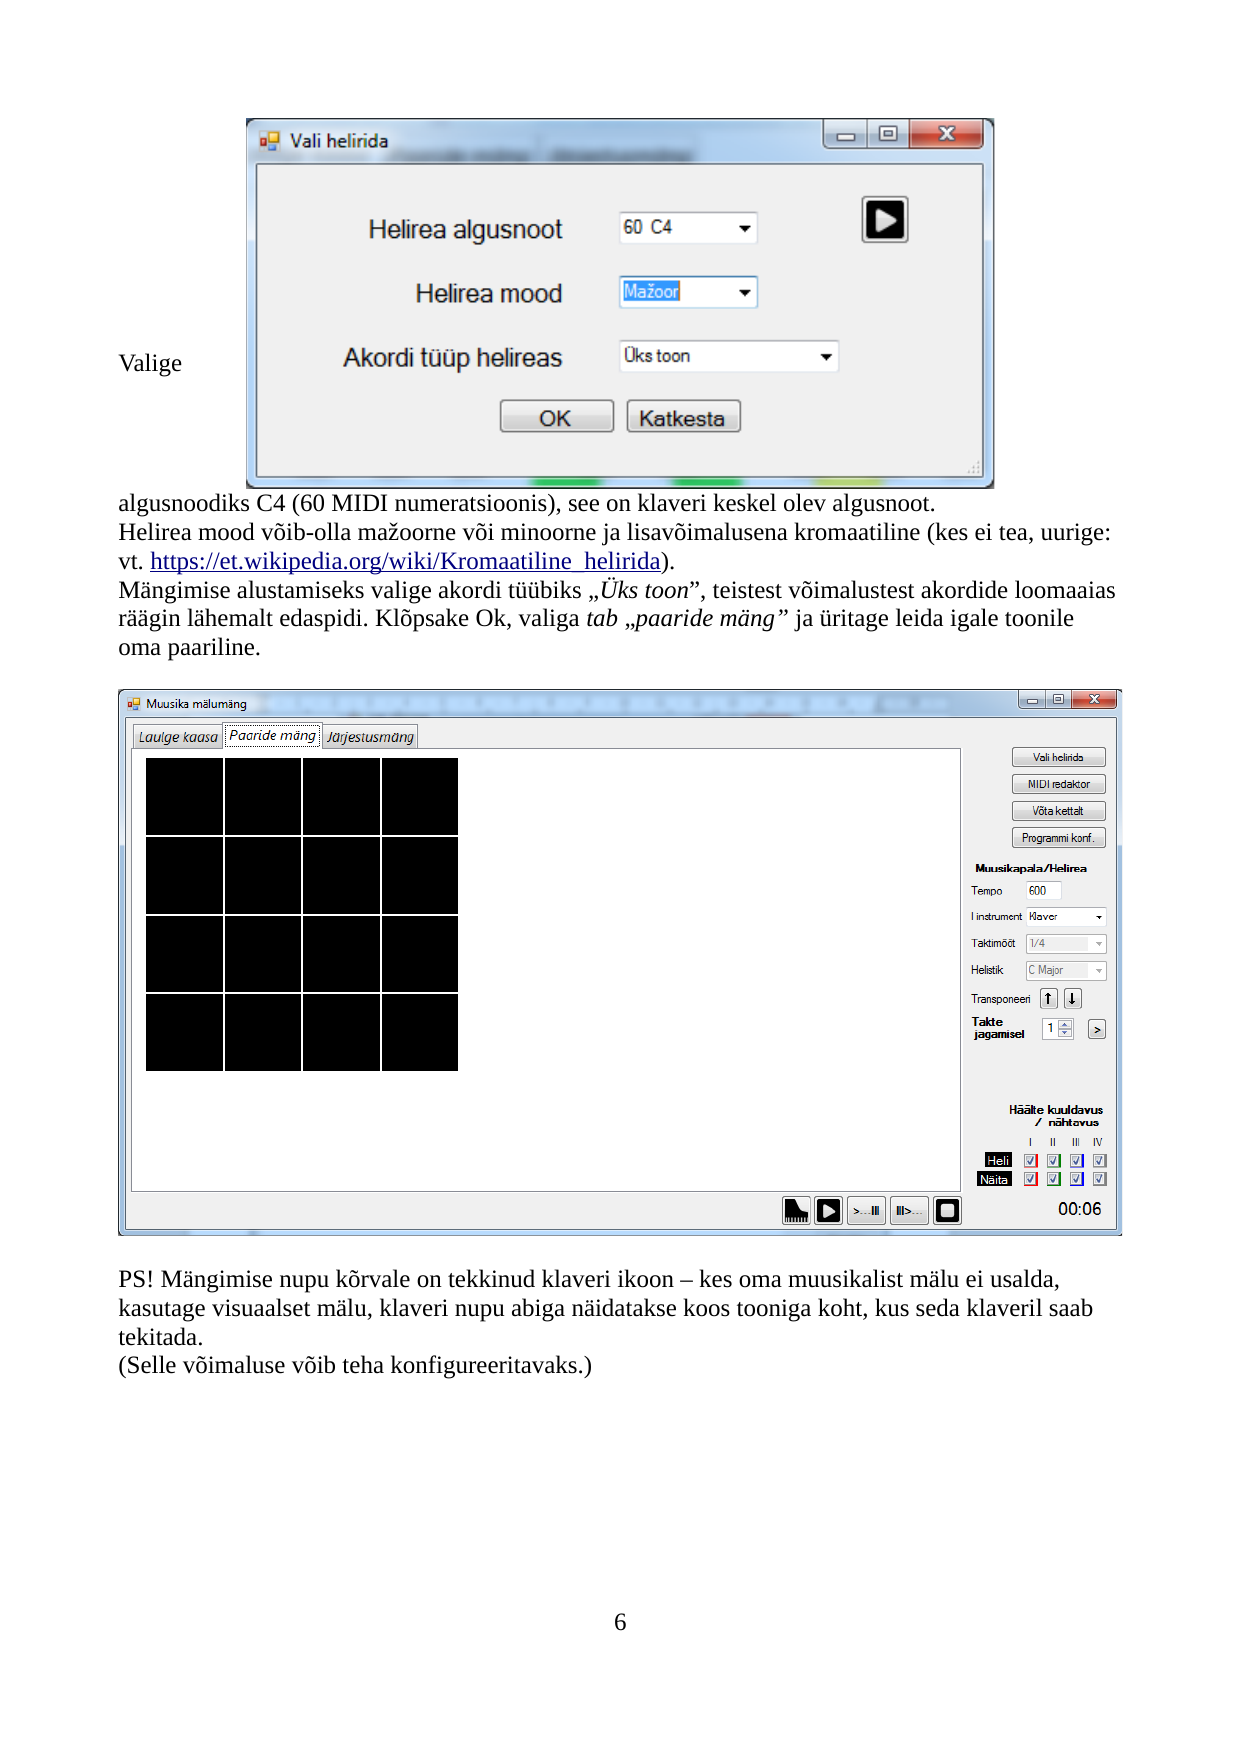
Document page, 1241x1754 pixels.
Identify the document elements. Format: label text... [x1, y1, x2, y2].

picture [118, 689, 1123, 1236]
picture [246, 118, 995, 489]
text Helirea mood võib-olla mažoorne või minoorne ja lisavõimalusena kromaatiline (kes ei tea, uurige: vt. https://et.wikipedia.org/wiki/Kromaatiline_helirida). Mängimise alustamiseks valige akordi tüübiks „Üks toon”, teistest võimalustest akordide loomaaias räägin lähemalt edaspidi. Klõpsake Ok, valiga tab „paaride mäng” ja üritage leida igale toonile oma paariline. [118, 517, 1122, 661]
text Valige algusnoodiks C4 (60 MIDI numeratsioonis), see on klaveri keskel olev algusnoot. [118, 348, 1122, 517]
text PS! Mängimise nupu kõrvale on tekkinud klaveri ikoon – kes oma muusikalist mälu ei usalda, kasutage visuaalset mälu, klaveri nupu abiga näidatakse koos tooniga koht, kus seda klaveril saab tekitada. (Selle võimaluse võib teha konfigureeritavaks.) [118, 1264, 1122, 1379]
